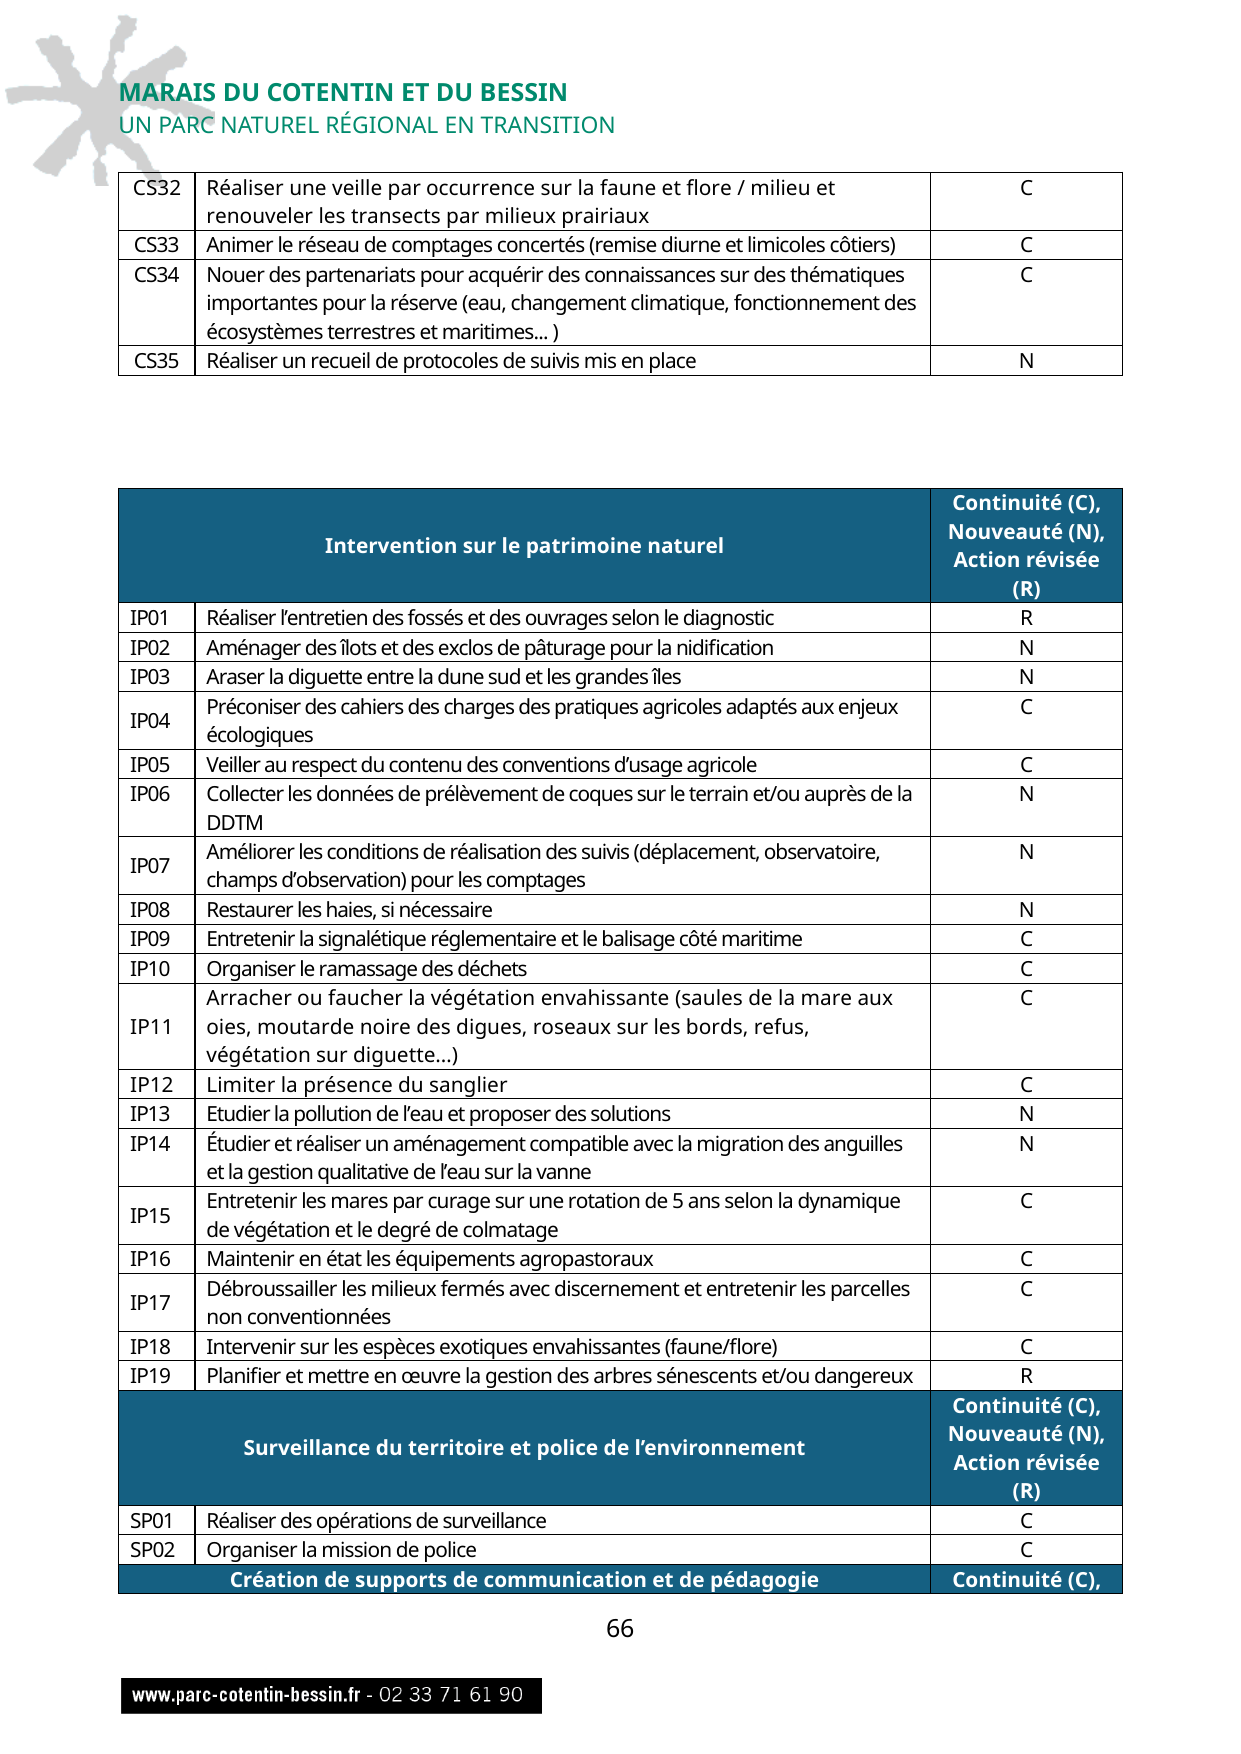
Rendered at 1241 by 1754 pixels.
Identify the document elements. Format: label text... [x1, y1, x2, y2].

table_cell IP09 [119, 925, 194, 953]
table_cell Réaliser un recueil de protocoles de suivis mis en place [196, 346, 930, 375]
table_cell IP01 [119, 603, 194, 632]
table_cell N [931, 779, 1122, 836]
table_cell R [931, 1361, 1122, 1390]
table_cell N [931, 895, 1122, 923]
table_cell Etudier la pollution de l’eau et proposer des solutions [196, 1099, 930, 1128]
table_cell IP04 [119, 692, 194, 749]
table_cell Intervenir sur les espèces exotiques envahissantes (faune/flore) [196, 1332, 930, 1360]
table_cell Étudier et réaliser un aménagement compatible avec la migration des anguilles et la gestion qualitative de l’eau sur la vanne [196, 1129, 930, 1186]
table_cell C [931, 1535, 1122, 1564]
picture [118, 1675, 542, 1717]
table_cell Maintenir en état les équipements agropastoraux [196, 1245, 930, 1273]
table_cell IP17 [119, 1274, 194, 1331]
table_cell IP18 [119, 1332, 194, 1360]
table_cell N [931, 662, 1122, 691]
table_header Intervention sur le patrimoine naturel [119, 489, 930, 602]
table_cell Planifier et mettre en œuvre la gestion des arbres sénescents et/ou dangereux [196, 1361, 930, 1390]
table_cell C [931, 1506, 1122, 1534]
table_cell Réaliser des opérations de surveillance [196, 1506, 930, 1534]
table_cell Arracher ou faucher la végétation envahissante (saules de la mare aux oies, moutarde noire des digues, roseaux sur les bords, refus, végétation sur diguette…) [196, 984, 930, 1069]
table_cell SP01 [119, 1506, 194, 1534]
table_cell IP15 [119, 1187, 194, 1243]
table_cell CS35 [119, 346, 194, 375]
table_cell Préconiser des cahiers des charges des pratiques agricoles adaptés aux enjeux écologiques [196, 692, 930, 749]
table_cell C [931, 1070, 1122, 1098]
table_cell Organiser le ramassage des déchets [196, 954, 930, 982]
table_cell R [931, 603, 1122, 632]
table_cell Nouer des partenariats pour acquérir des connaissances sur des thématiques importantes pour la réserve (eau, changement climatique, fonctionnement des écosystèmes terrestres et maritimes... ) [196, 260, 930, 345]
table_cell IP08 [119, 895, 194, 923]
table_header Continuité (C), Nouveauté (N), Action révisée (R) [931, 489, 1122, 602]
table_cell N [931, 1129, 1122, 1186]
table_cell IP07 [119, 837, 194, 894]
table_cell C [931, 231, 1122, 259]
table_cell C [931, 1245, 1122, 1273]
table_cell Veiller au respect du contenu des conventions d’usage agricole [196, 750, 930, 778]
table_cell C [931, 1187, 1122, 1243]
table_cell IP05 [119, 750, 194, 778]
table_cell Entretenir la signalétique réglementaire et le balisage côté maritime [196, 925, 930, 953]
table_cell N [931, 633, 1122, 661]
table_cell IP11 [119, 984, 194, 1069]
table_cell Surveillance du territoire et police de l’environnement [119, 1391, 930, 1505]
table_cell IP10 [119, 954, 194, 982]
table_cell Limiter la présence du sanglier [196, 1070, 930, 1098]
table_cell C [931, 260, 1122, 345]
table_cell C [931, 1274, 1122, 1331]
table_cell C [931, 1332, 1122, 1360]
table_cell SP02 [119, 1535, 194, 1564]
table_cell CS32 [119, 173, 194, 229]
table_cell Araser la diguette entre la dune sud et les grandes îles [196, 662, 930, 691]
table_cell Création de supports de communication et de pédagogie [119, 1565, 930, 1593]
table_cell Restaurer les haies, si nécessaire [196, 895, 930, 923]
table_cell IP03 [119, 662, 194, 691]
table_cell Animer le réseau de comptages concertés (remise diurne et limicoles côtiers) [196, 231, 930, 259]
table_cell Continuité (C), Nouveauté (N), Action révisée (R) [931, 1391, 1122, 1505]
table_cell Collecter les données de prélèvement de coques sur le terrain et/ou auprès de la DDTM [196, 779, 930, 836]
table_cell CS34 [119, 260, 194, 345]
table_cell CS33 [119, 231, 194, 259]
table_cell Réaliser une veille par occurrence sur la faune et flore / milieu et renouveler les transects par milieux prairiaux [196, 173, 930, 229]
table_cell IP14 [119, 1129, 194, 1186]
table_cell IP12 [119, 1070, 194, 1098]
table_cell Organiser la mission de police [196, 1535, 930, 1564]
table_cell Réaliser l’entretien des fossés et des ouvrages selon le diagnostic [196, 603, 930, 632]
table_cell N [931, 346, 1122, 375]
table_cell Continuité (C), [931, 1565, 1122, 1593]
table_cell IP13 [119, 1099, 194, 1128]
table_cell C [931, 750, 1122, 778]
table_cell Améliorer les conditions de réalisation des suivis (déplacement, observatoire, champs d’observation) pour les comptages [196, 837, 930, 894]
table_cell N [931, 837, 1122, 894]
table_cell Aménager des îlots et des exclos de pâturage pour la nidification [196, 633, 930, 661]
table_cell C [931, 984, 1122, 1069]
table_cell C [931, 954, 1122, 982]
table_cell IP06 [119, 779, 194, 836]
table_cell C [931, 173, 1122, 229]
table_cell IP02 [119, 633, 194, 661]
table_cell IP16 [119, 1245, 194, 1273]
table_cell C [931, 692, 1122, 749]
table_cell C [931, 925, 1122, 953]
table_cell IP19 [119, 1361, 194, 1390]
table_cell Entretenir les mares par curage sur une rotation de 5 ans selon la dynamique de végétation et le degré de colmatage [196, 1187, 930, 1243]
table_cell N [931, 1099, 1122, 1128]
table_cell Débroussailler les milieux fermés avec discernement et entretenir les parcelles non conventionnées [196, 1274, 930, 1331]
